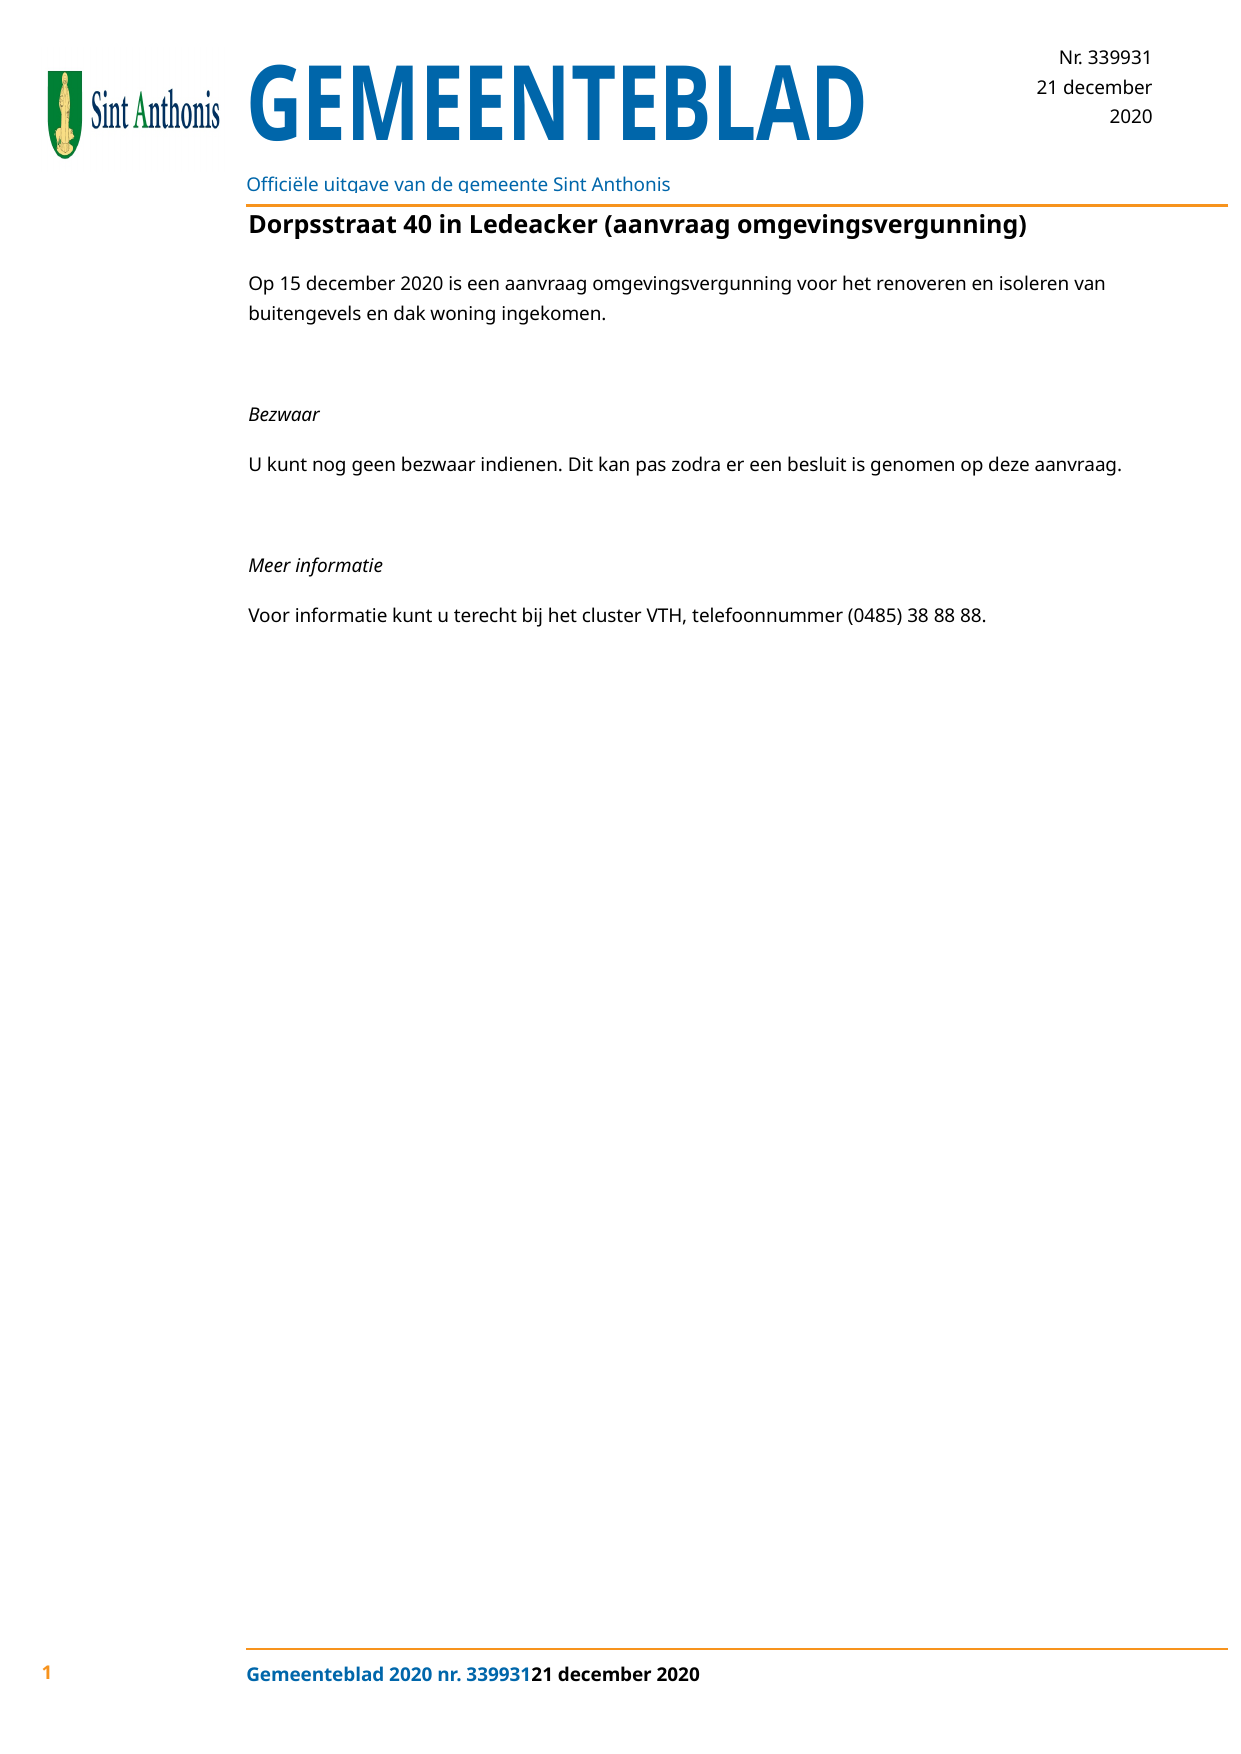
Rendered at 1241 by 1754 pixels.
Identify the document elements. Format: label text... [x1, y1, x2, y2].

text Op 15 december 2020 is een aanvraag omgevingsvergunning voor het renoveren en isoleren van buitengevels en dak woning ingekomen. [248, 270, 1152, 326]
text Bezwaar [248, 401, 1152, 426]
picture [41, 47, 231, 172]
text Dorpsstraat 40 in Ledeacker (aanvraag omgevingsvergunning) [248, 207, 1152, 241]
text Voor informatie kunt u terecht bij het cluster VTH, telefoonnummer (0485) 38 88 88. [248, 602, 1152, 628]
text Meer informatie [248, 552, 1152, 578]
text U kunt nog geen bezwaar indienen. Dit kan pas zodra er een besluit is genomen op deze aanvraag. [248, 451, 1152, 477]
